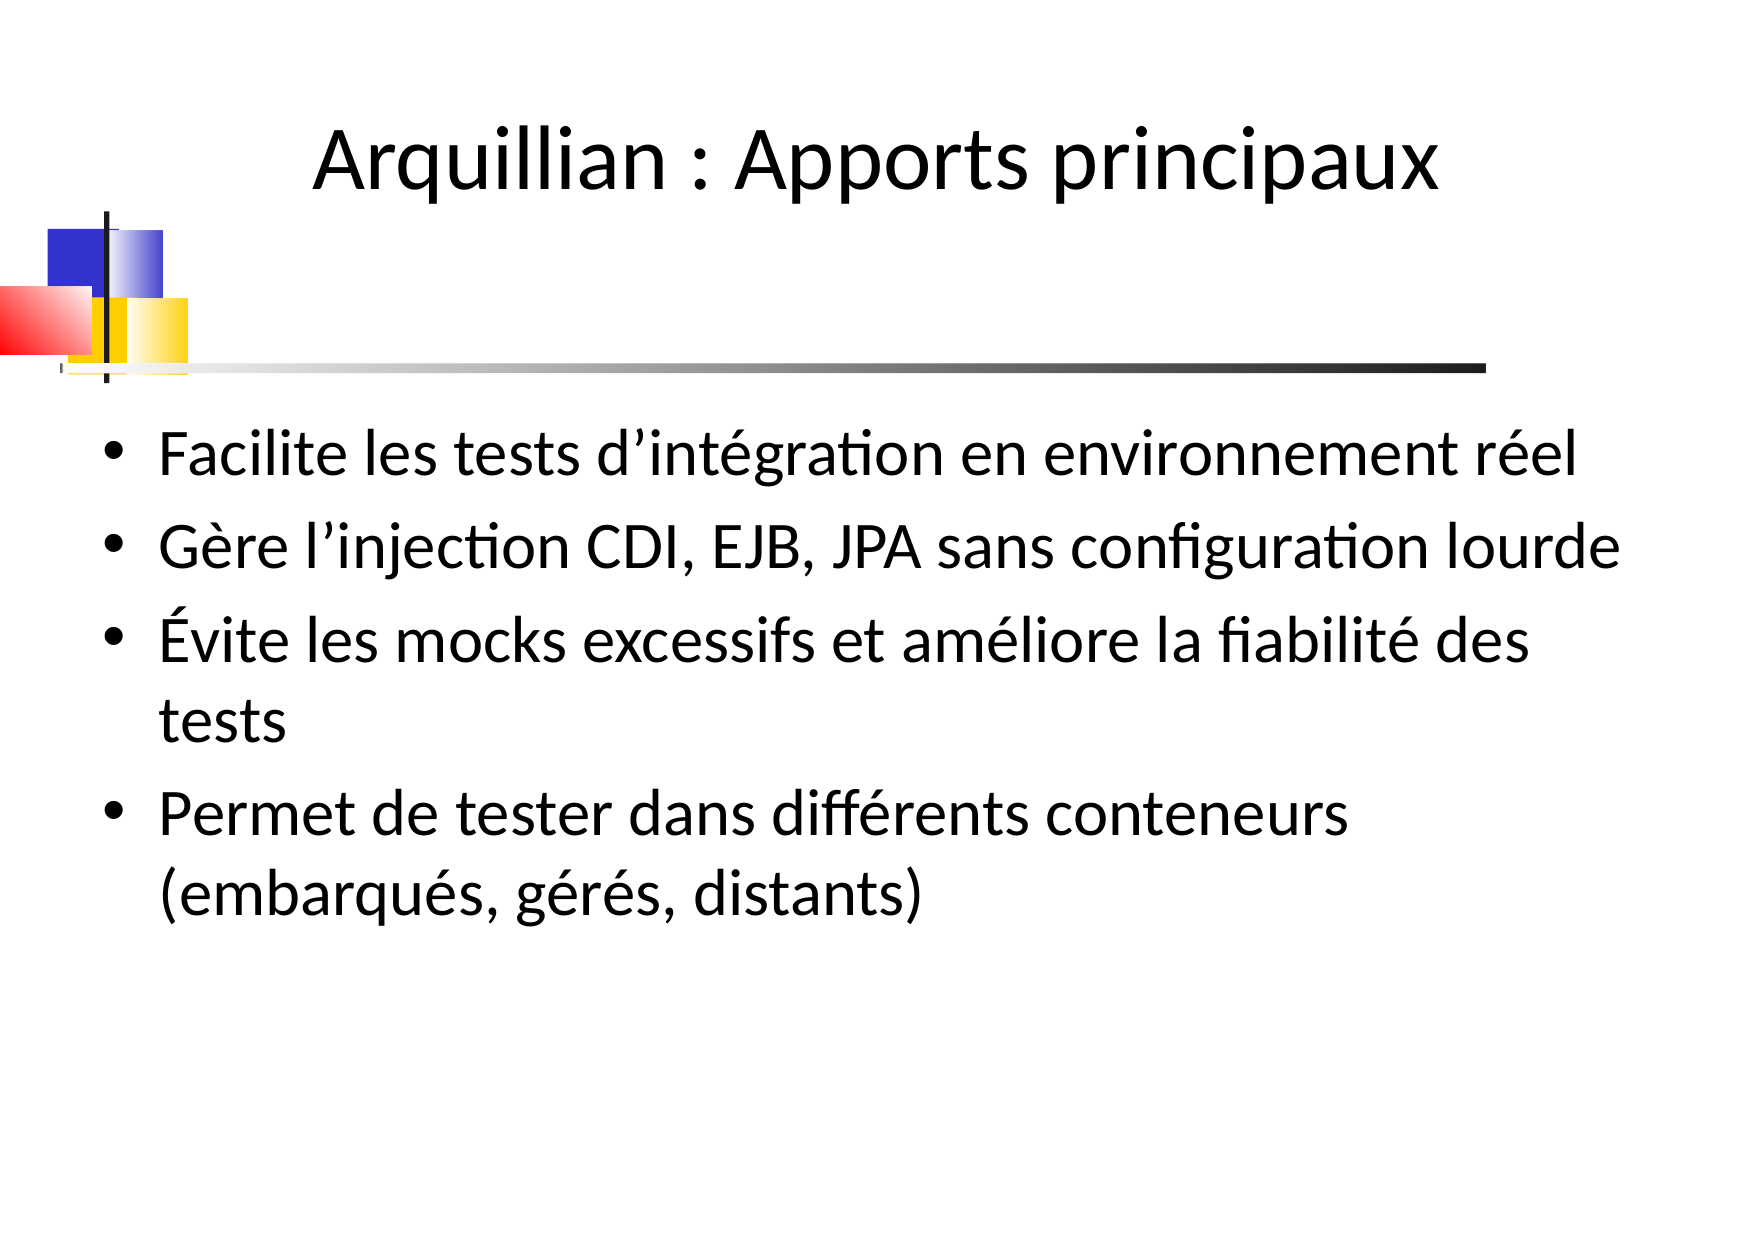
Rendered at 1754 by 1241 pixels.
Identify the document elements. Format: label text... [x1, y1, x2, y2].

picture [0, 285, 92, 355]
list Facilite les tests d’intégration en environnement réel Gère l’injection CDI, EJB, JPA sans configuration lourde Évite les mocks excessifs et améliore la fiabilité des tests Permet de tester dans différents conteneurs (embarqués, gérés, distants) [87, 401, 1667, 1220]
picture [60, 257, 1486, 384]
title Arquillian : Apports principaux [87, 49, 1667, 257]
